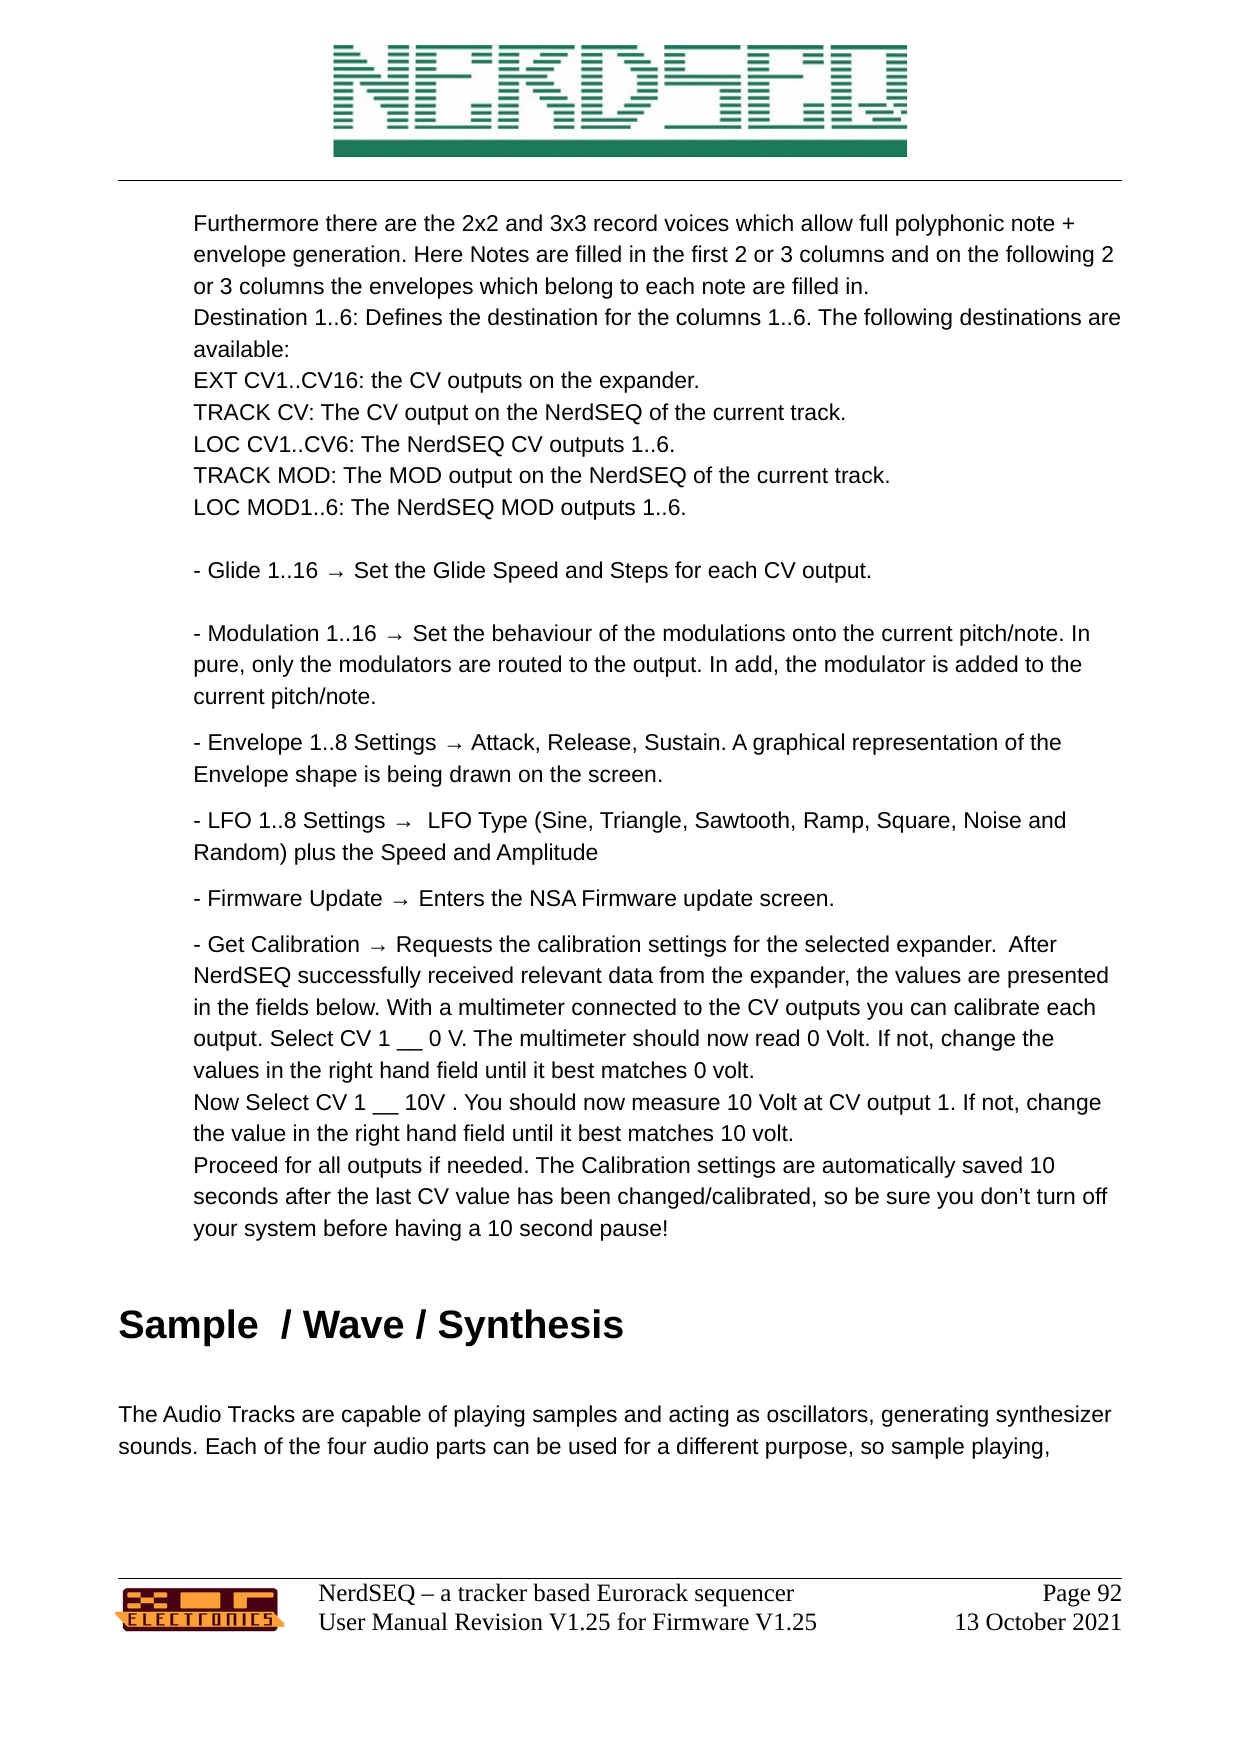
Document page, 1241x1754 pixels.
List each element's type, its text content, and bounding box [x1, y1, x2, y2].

subtitle Sample / Wave / Synthesis [118, 1301, 1122, 1347]
text Now Select CV 1 __ 10V . You should now measure 10 Volt at CV output 1. If not, change the value in the right hand field until it best matches 10 volt. [193, 1088, 1122, 1146]
text LOC CV1..CV6: The NerdSEQ CV outputs 1..6. [193, 431, 1122, 457]
picture [115, 1584, 285, 1634]
text - LFO 1..8 Settings → LFO Type (Sine, Triangle, Sawtooth, Ramp, Square, Noise and Random) plus the Speed and Amplitude [193, 807, 1122, 865]
text TRACK MOD: The MOD output on the NerdSEQ of the current track. [193, 462, 1122, 488]
text - Modulation 1..16 → Set the behaviour of the modulations onto the current pitch/note. In pure, only the modulators are routed to the output. In add, the modulator is added to the current pitch/note. [193, 620, 1122, 709]
text EXT CV1..CV16: the CV outputs on the expander. [193, 367, 1122, 394]
text Destination 1..6: Defines the destination for the columns 1..6. The following destinations are available: [193, 304, 1122, 362]
text TRACK CV: The CV output on the NerdSEQ of the current track. [193, 399, 1122, 425]
text The Audio Tracks are capable of playing samples and acting as oscillators, generating synthesizer sounds. Each of the four audio parts can be used for a different purpose, so sample playing, [118, 1401, 1122, 1459]
picture [333, 45, 908, 157]
text Furthermore there are the 2x2 and 3x3 record voices which allow full polyphonic note + envelope generation. Here Notes are filled in the first 2 or 3 columns and on the following 2 or 3 columns the envelopes which belong to each note are filled in. [193, 209, 1122, 299]
text - Glide 1..16 → Set the Glide Speed and Steps for each CV output. [193, 557, 1122, 583]
text Proceed for all outputs if needed. The Calibration settings are automatically saved 10 seconds after the last CV value has been changed/calibrated, so be sure you don’t turn off your system before having a 10 second pause! [193, 1152, 1122, 1241]
text - Firmware Update → Enters the NSA Firmware update screen. [193, 884, 1122, 911]
text LOC MOD1..6: The NerdSEQ MOD outputs 1..6. [193, 494, 1122, 520]
text - Envelope 1..8 Settings → Attack, Release, Sustain. A graphical representation of the Envelope shape is being drawn on the screen. [193, 729, 1122, 787]
text - Get Calibration → Requests the calibration settings for the selected expander. After NerdSEQ successfully received relevant data from the expander, the values are presented in the fields below. With a multimeter connected to the CV outputs you can calibrate each output. Select CV 1 __ 0 V. The multimeter should now read 0 Volt. If not, change the values in the right hand field until it best matches 0 volt. [193, 931, 1122, 1083]
